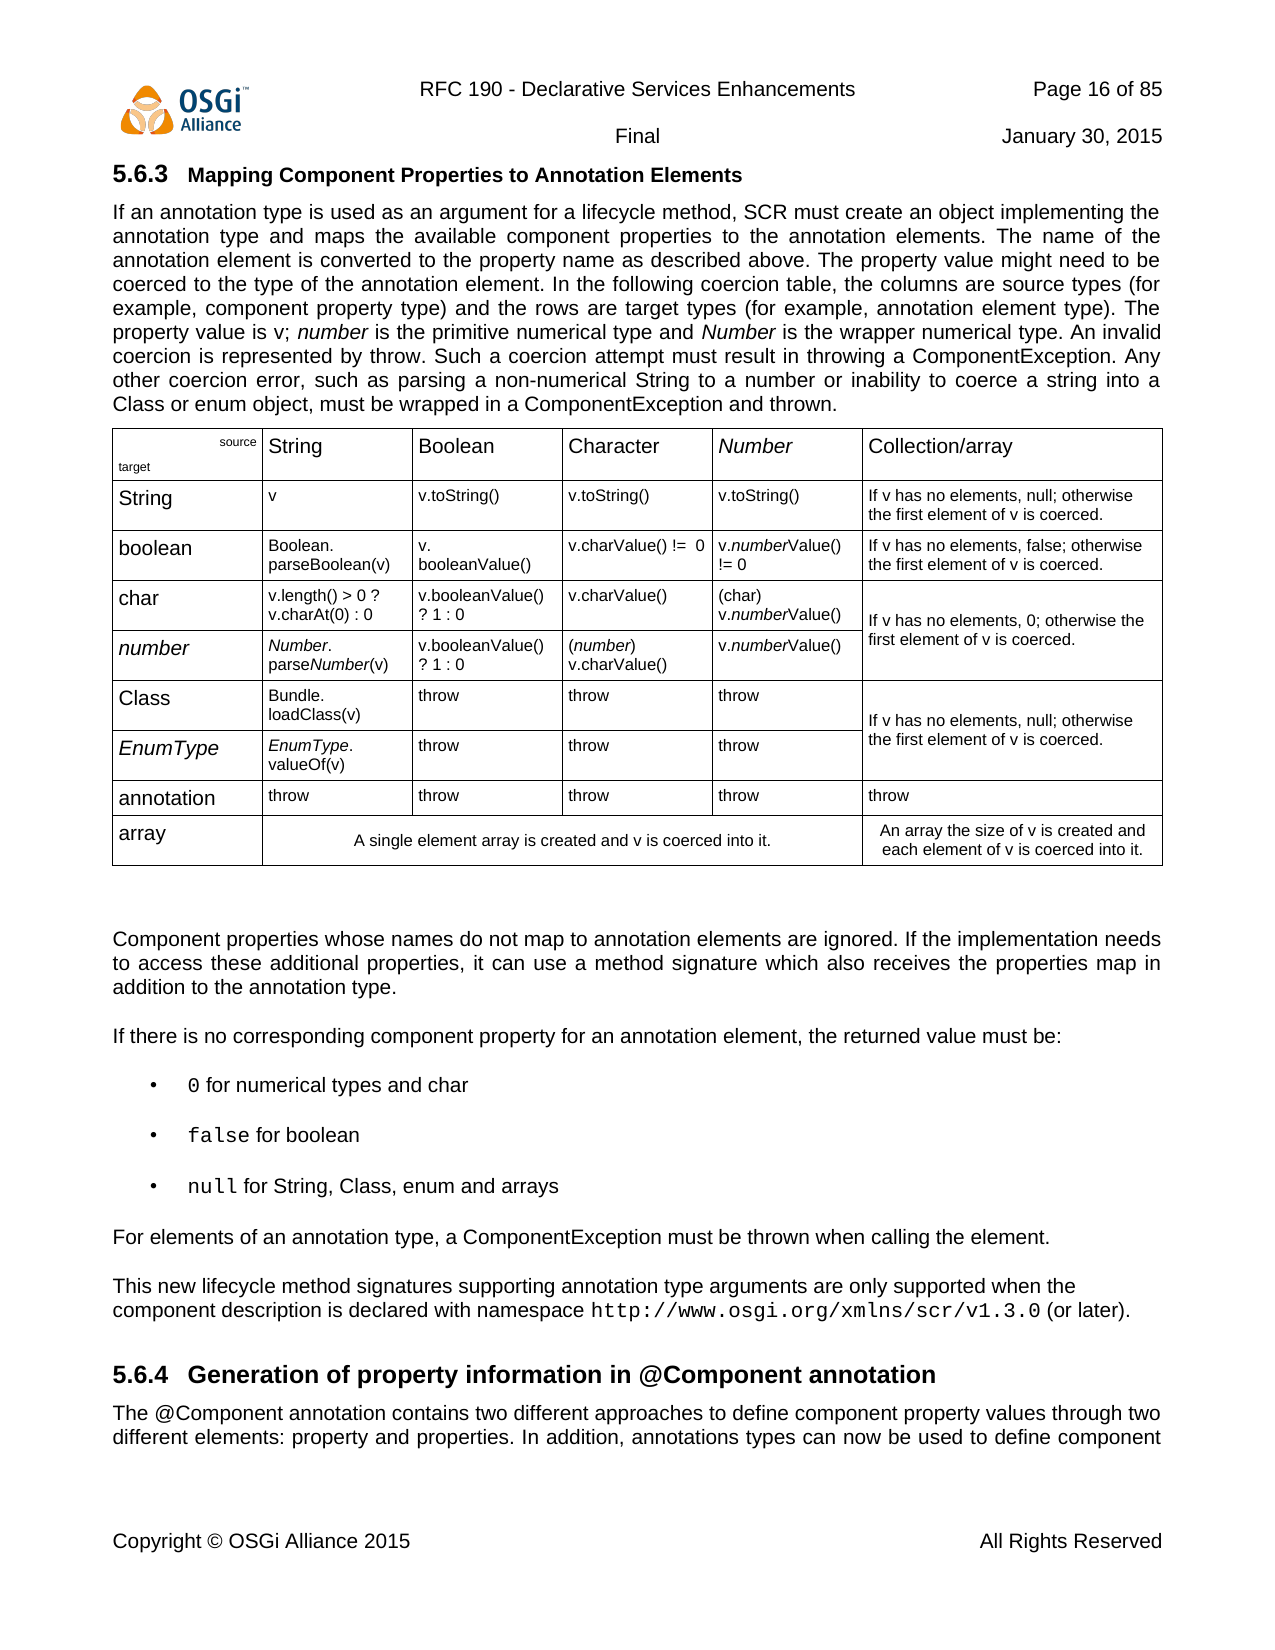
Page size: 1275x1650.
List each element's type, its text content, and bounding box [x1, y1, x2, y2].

table_cell v.toString() [563, 481, 712, 530]
table_cell char [113, 581, 262, 630]
table_cell A single element array is created and v is coerced into it. [263, 816, 862, 865]
table_header Number [713, 429, 862, 480]
table_header Boolean [413, 429, 562, 480]
table_cell An array the size of v is created and each element of v is coerced into it. [863, 816, 1162, 865]
table_cell String [113, 481, 262, 530]
table_cell array [113, 816, 262, 865]
table_header Collection/array [863, 429, 1162, 480]
list 0 for numerical types and char [150, 1072, 1162, 1098]
table_cell If v has no elements, false; otherwise the first element of v is coerced. [863, 531, 1162, 580]
table_cell throw [563, 731, 712, 779]
table_cell v.numberValue() != 0 [713, 531, 862, 580]
table_cell v.toString() [713, 481, 862, 530]
table_cell throw [563, 681, 712, 730]
table_cell throw [713, 681, 862, 730]
text If an annotation type is used as an argument for a lifecycle method, SCR must create an object implementing the annotation type and maps the available component properties to the annotation elements. The name of the annotation element is converted to the property name as described above. The property value might need to be coerced to the type of the annotation element. In the following coercion table, the columns are source types (for example, component property type) and the rows are target types (for example, annotation element type). The property value is v; number is the primitive numerical type and Number is the wrapper numerical type. An invalid coercion is represented by throw. Such a coercion attempt must result in throwing a ComponentException. Any other coercion error, such as parsing a non-numerical String to a number or inability to coerce a string into a Class or enum object, must be wrapped in a ComponentException and thrown. [112, 200, 1162, 416]
table_cell v.charValue() [563, 581, 712, 630]
text The @Component annotation contains two different approaches to define component property values through two different elements: property and properties. In addition, annotations types can now be used to define component [112, 1401, 1162, 1449]
table_header source [113, 429, 262, 454]
table_cell v.charValue() != 0 [563, 531, 712, 580]
text Component properties whose names do not map to annotation elements are ignored. If the implementation needs to access these additional properties, it can use a method signature which also receives the properties map in addition to the annotation type. [112, 927, 1162, 998]
text This new lifecycle method signatures supporting annotation type arguments are only supported when the component description is declared with namespace http://www.osgi.org/xmlns/scr/v1.3.0 (or later). [112, 1274, 1162, 1324]
subtitle Mapping Component Properties to Annotation Elements [112, 159, 1162, 188]
table_cell Number. parseNumber(v) [263, 631, 412, 680]
table_header Character [563, 429, 712, 480]
text For elements of an annotation type, a ComponentException must be thrown when calling the element. [112, 1225, 1162, 1249]
table_cell throw [713, 731, 862, 779]
table_cell throw [863, 781, 1162, 815]
table_cell v.length() > 0 ?v.charAt(0) : 0 [263, 581, 412, 630]
table_cell Boolean. parseBoolean(v) [263, 531, 412, 580]
subtitle Generation of property information in @Component annotation [112, 1360, 1162, 1388]
table_cell throw [413, 731, 562, 779]
list false for boolean [150, 1123, 1162, 1149]
table_cell v. booleanValue() [413, 531, 562, 580]
table_cell throw [263, 781, 412, 815]
table_cell Bundle. loadClass(v) [263, 681, 412, 730]
table_cell v.numberValue() [713, 631, 862, 680]
table_cell throw [563, 781, 712, 815]
table_cell boolean [113, 531, 262, 580]
table_cell throw [413, 781, 562, 815]
table_cell throw [713, 781, 862, 815]
picture [113, 78, 257, 142]
list null for String, Class, enum and arrays [150, 1174, 1162, 1200]
table_cell If v has no elements, null; otherwise the first element of v is coerced. [863, 681, 1162, 779]
table_cell If v has no elements, null; otherwise the first element of v is coerced. [863, 481, 1162, 530]
table_cell throw [413, 681, 562, 730]
table_cell v.booleanValue() ? 1 : 0 [413, 631, 562, 680]
table_cell (char) v.numberValue() [713, 581, 862, 630]
table_cell v.toString() [413, 481, 562, 530]
table_cell v [263, 481, 412, 530]
table_header String [263, 429, 412, 480]
table_cell EnumType [113, 731, 262, 779]
table_cell EnumType. valueOf(v) [263, 731, 412, 779]
text If there is no corresponding component property for an annotation element, the returned value must be: [112, 1023, 1162, 1047]
table_cell Class [113, 681, 262, 730]
table_cell number [113, 631, 262, 680]
table_cell target [113, 454, 262, 480]
table_cell v.booleanValue() ? 1 : 0 [413, 581, 562, 630]
table_cell If v has no elements, 0; otherwise the first element of v is coerced. [863, 581, 1162, 680]
table_cell annotation [113, 781, 262, 815]
table_cell (number) v.charValue() [563, 631, 712, 680]
